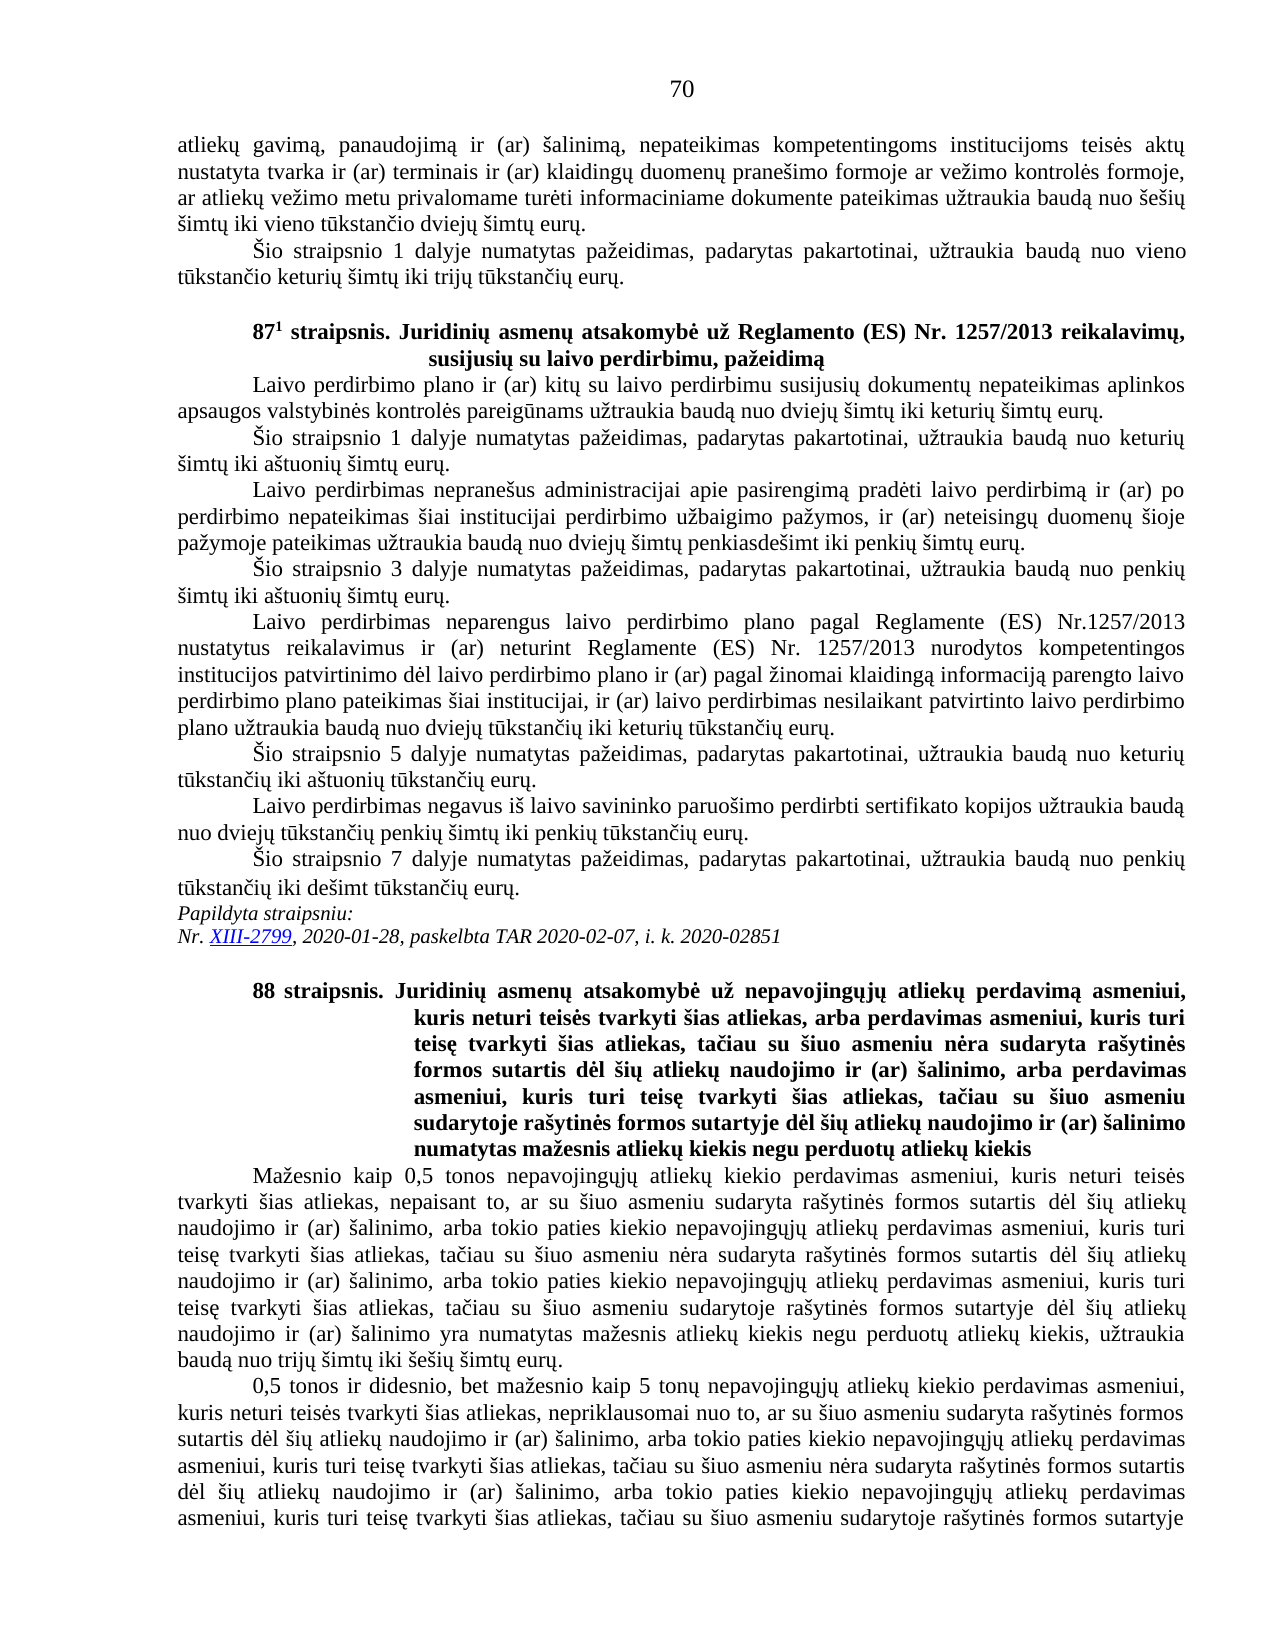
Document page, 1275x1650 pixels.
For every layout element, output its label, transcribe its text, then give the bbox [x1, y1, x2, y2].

text Papildyta straipsniu: [177, 900, 1186, 924]
text Šio straipsnio 1 dalyje numatytas pažeidimas, padarytas pakartotinai, užtraukia baudą nuo vieno tūkstančio keturių šimtų iki trijų tūkstančių eurų. [177, 237, 1186, 289]
text Nr. XIII-2799, 2020-01-28, paskelbta TAR 2020-02-07, i. k. 2020-02851 [177, 924, 1186, 948]
text Šio straipsnio 1 dalyje numatytas pažeidimas, padarytas pakartotinai, užtraukia baudą nuo keturių šimtų iki aštuonių šimtų eurų. [177, 424, 1186, 476]
text 0,5 tonos ir didesnio, bet mažesnio kaip 5 tonų nepavojingųjų atliekų kiekio perdavimas asmeniui, kuris neturi teisės tvarkyti šias atliekas, nepriklausomai nuo to, ar su šiuo asmeniu sudaryta rašytinės formos sutartis dėl šių atliekų naudojimo ir (ar) šalinimo, arba tokio paties kiekio nepavojingųjų atliekų perdavimas asmeniui, kuris turi teisę tvarkyti šias atliekas, tačiau su šiuo asmeniu nėra sudaryta rašytinės formos sutartis dėl šių atliekų naudojimo ir (ar) šalinimo, arba tokio paties kiekio nepavojingųjų atliekų perdavimas asmeniui, kuris turi teisę tvarkyti šias atliekas, tačiau su šiuo asmeniu sudarytoje rašytinės formos sutartyje [177, 1373, 1186, 1531]
text Mažesnio kaip 0,5 tonos nepavojingųjų atliekų kiekio perdavimas asmeniui, kuris neturi teisės tvarkyti šias atliekas, nepaisant to, ar su šiuo asmeniu sudaryta rašytinės formos sutartis dėl šių atliekų naudojimo ir (ar) šalinimo, arba tokio paties kiekio nepavojingųjų atliekų perdavimas asmeniui, kuris turi teisę tvarkyti šias atliekas, tačiau su šiuo asmeniu nėra sudaryta rašytinės formos sutartis dėl šių atliekų naudojimo ir (ar) šalinimo, arba tokio paties kiekio nepavojingųjų atliekų perdavimas asmeniui, kuris turi teisę tvarkyti šias atliekas, tačiau su šiuo asmeniu sudarytoje rašytinės formos sutartyje dėl šių atliekų naudojimo ir (ar) šalinimo yra numatytas mažesnis atliekų kiekis negu perduotų atliekų kiekis, užtraukia baudą nuo trijų šimtų iki šešių šimtų eurų. [177, 1162, 1186, 1373]
text 871 straipsnis. Juridinių asmenų atsakomybė už Reglamento (ES) Nr. 1257/2013 reikalavimų, susijusių su laivo perdirbimu, pažeidimą [252, 318, 1186, 371]
text Šio straipsnio 5 dalyje numatytas pažeidimas, padarytas pakartotinai, užtraukia baudą nuo keturių tūkstančių iki aštuonių tūkstančių eurų. [177, 740, 1186, 793]
text Šio straipsnio 7 dalyje numatytas pažeidimas, padarytas pakartotinai, užtraukia baudą nuo penkių tūkstančių iki dešimt tūkstančių eurų. [177, 845, 1186, 900]
text 88 straipsnis. Juridinių asmenų atsakomybė už nepavojingųjų atliekų perdavimą asmeniui, kuris neturi teisės tvarkyti šias atliekas, arba perdavimas asmeniui, kuris turi teisę tvarkyti šias atliekas, tačiau su šiuo asmeniu nėra sudaryta rašytinės formos sutartis dėl šių atliekų naudojimo ir (ar) šalinimo, arba perdavimas asmeniui, kuris turi teisę tvarkyti šias atliekas, tačiau su šiuo asmeniu sudarytoje rašytinės formos sutartyje dėl šių atliekų naudojimo ir (ar) šalinimo numatytas mažesnis atliekų kiekis negu perduotų atliekų kiekis [252, 977, 1186, 1162]
text Laivo perdirbimas neparengus laivo perdirbimo plano pagal Reglamente (ES) Nr.1257/2013 nustatytus reikalavimus ir (ar) neturint Reglamente (ES) Nr. 1257/2013 nurodytos kompetentingos institucijos patvirtinimo dėl laivo perdirbimo plano ir (ar) pagal žinomai klaidingą informaciją parengto laivo perdirbimo plano pateikimas šiai institucijai, ir (ar) laivo perdirbimas nesilaikant patvirtinto laivo perdirbimo plano užtraukia baudą nuo dviejų tūkstančių iki keturių tūkstančių eurų. [177, 608, 1186, 740]
text Laivo perdirbimas nepranešus administracijai apie pasirengimą pradėti laivo perdirbimą ir (ar) po perdirbimo nepateikimas šiai institucijai perdirbimo užbaigimo pažymos, ir (ar) neteisingų duomenų šioje pažymoje pateikimas užtraukia baudą nuo dviejų šimtų penkiasdešimt iki penkių šimtų eurų. [177, 476, 1186, 555]
text atliekų gavimą, panaudojimą ir (ar) šalinimą, nepateikimas kompetentingoms institucijoms teisės aktų nustatyta tvarka ir (ar) terminais ir (ar) klaidingų duomenų pranešimo formoje ar vežimo kontrolės formoje, ar atliekų vežimo metu privalomame turėti informaciniame dokumente pateikimas užtraukia baudą nuo šešių šimtų iki vieno tūkstančio dviejų šimtų eurų. [177, 131, 1186, 237]
text Laivo perdirbimas negavus iš laivo savininko paruošimo perdirbti sertifikato kopijos užtraukia baudą nuo dviejų tūkstančių penkių šimtų iki penkių tūkstančių eurų. [177, 793, 1186, 845]
text Šio straipsnio 3 dalyje numatytas pažeidimas, padarytas pakartotinai, užtraukia baudą nuo penkių šimtų iki aštuonių šimtų eurų. [177, 555, 1186, 608]
text Laivo perdirbimo plano ir (ar) kitų su laivo perdirbimu susijusių dokumentų nepateikimas aplinkos apsaugos valstybinės kontrolės pareigūnams užtraukia baudą nuo dviejų šimtų iki keturių šimtų eurų. [177, 371, 1186, 424]
